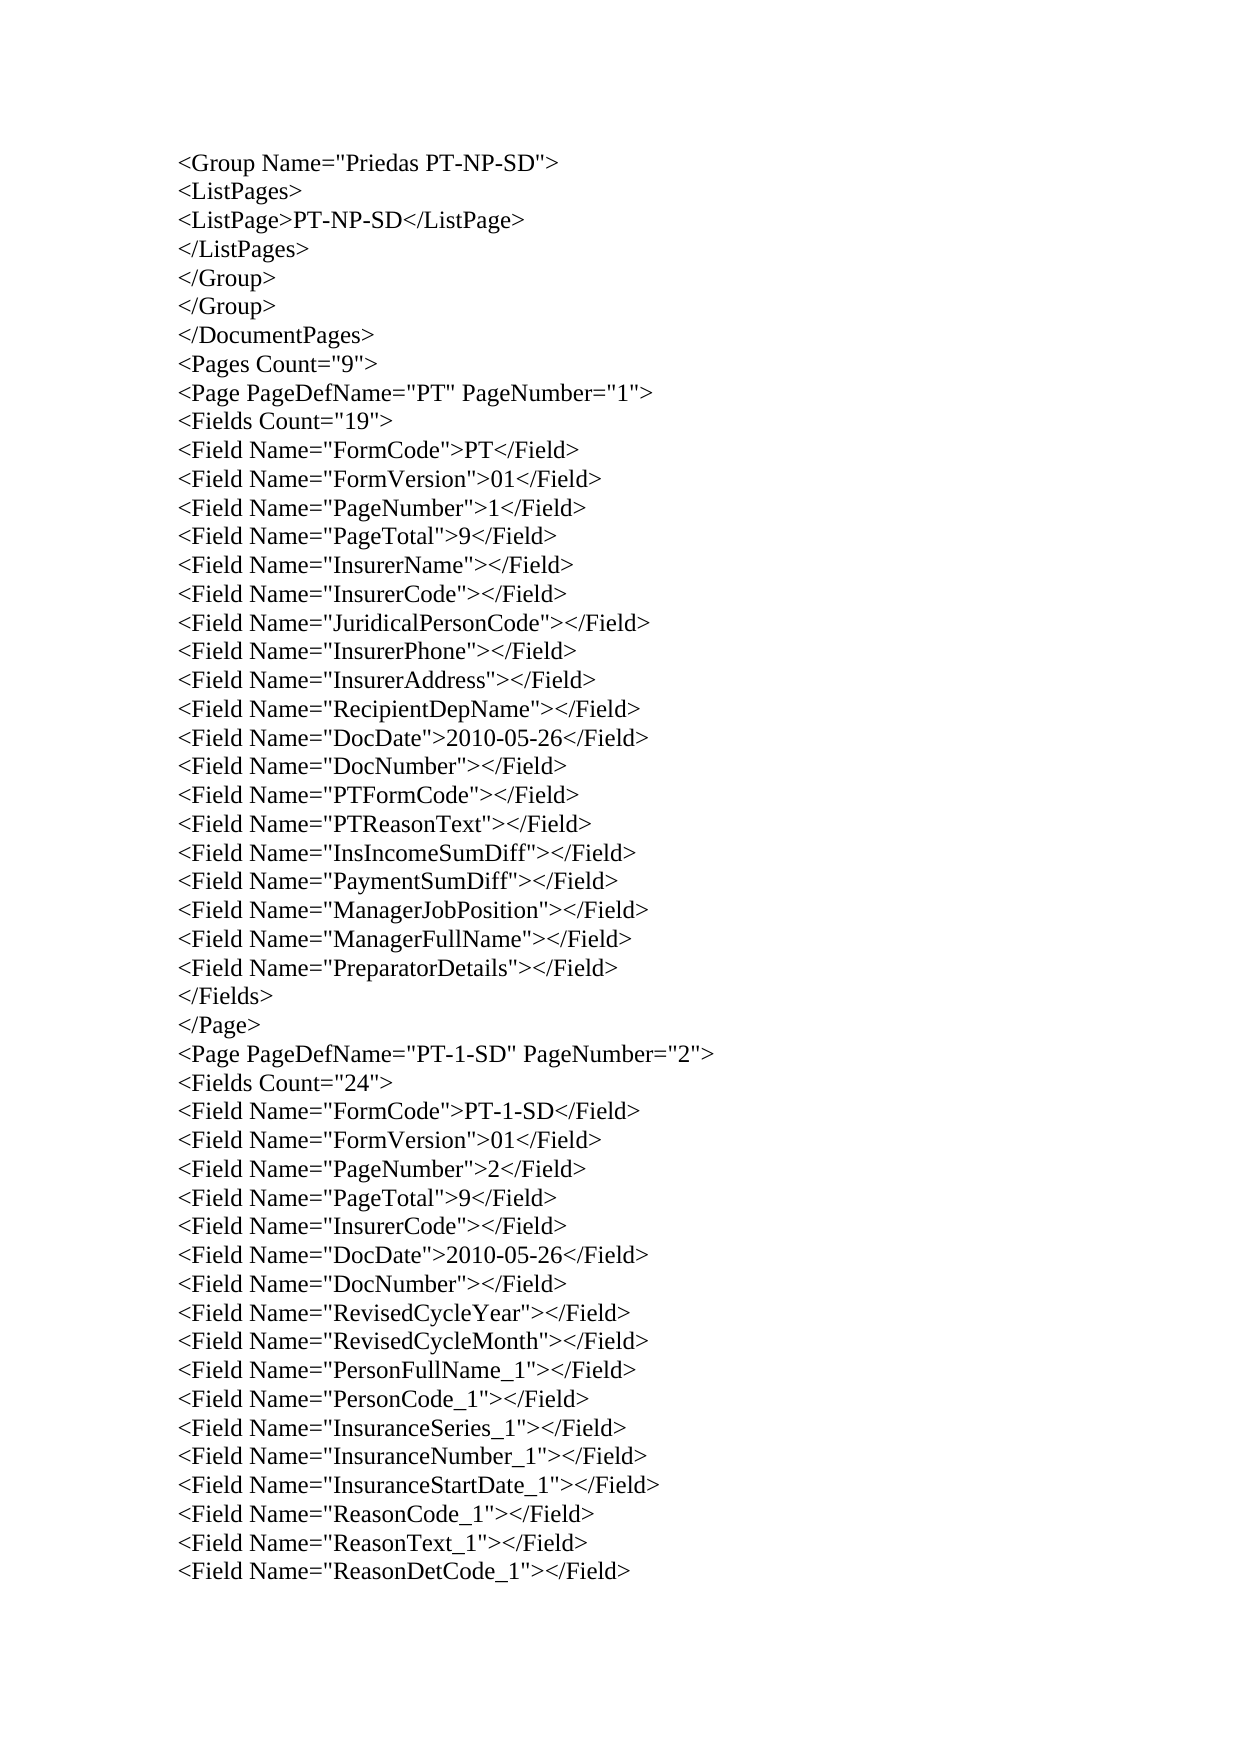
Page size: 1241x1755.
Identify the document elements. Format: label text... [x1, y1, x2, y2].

text <ListPage>PT-NP-SD</ListPage> [177, 205, 1122, 234]
text <Field Name="RevisedCycleMonth"></Field> [177, 1326, 1122, 1355]
text <Field Name="FormVersion">01</Field> [177, 1125, 1122, 1154]
text <Field Name="DocDate">2010-05-26</Field> [177, 723, 1122, 751]
text <Field Name="RevisedCycleYear"></Field> [177, 1298, 1122, 1326]
text <Field Name="InsurerPhone"></Field> [177, 636, 1122, 665]
text <Field Name="PTReasonText"></Field> [177, 809, 1122, 838]
text <Field Name="InsuranceNumber_1"></Field> [177, 1441, 1122, 1470]
text <Field Name="DocNumber"></Field> [177, 1269, 1122, 1298]
text <Field Name="InsurerAddress"></Field> [177, 665, 1122, 694]
text <Field Name="PreparatorDetails"></Field> [177, 953, 1122, 981]
text <Field Name="PageTotal">9</Field> [177, 1183, 1122, 1211]
text <Field Name="FormCode">PT</Field> [177, 435, 1122, 464]
text <Group Name="Priedas PT-NP-SD"> [177, 148, 1122, 176]
text </Group> [177, 263, 1122, 291]
text <Field Name="FormVersion">01</Field> [177, 464, 1122, 493]
text </ListPages> [177, 234, 1122, 263]
text <Field Name="JuridicalPersonCode"></Field> [177, 608, 1122, 636]
text <Field Name="PageNumber">2</Field> [177, 1154, 1122, 1183]
text <Field Name="ReasonCode_1"></Field> [177, 1499, 1122, 1528]
text </Group> [177, 291, 1122, 320]
text <Field Name="ReasonText_1"></Field> [177, 1528, 1122, 1556]
text <Field Name="InsurerName"></Field> [177, 550, 1122, 579]
text <Field Name="PaymentSumDiff"></Field> [177, 866, 1122, 895]
text <Field Name="PersonFullName_1"></Field> [177, 1355, 1122, 1384]
text <Field Name="DocDate">2010-05-26</Field> [177, 1240, 1122, 1269]
text </Page> [177, 1010, 1122, 1039]
text <Field Name="ReasonDetCode_1"></Field> [177, 1556, 1122, 1585]
text <Field Name="ManagerFullName"></Field> [177, 924, 1122, 953]
text <Field Name="InsurerCode"></Field> [177, 1211, 1122, 1240]
text <Field Name="ManagerJobPosition"></Field> [177, 895, 1122, 924]
text <Field Name="RecipientDepName"></Field> [177, 694, 1122, 723]
text <Field Name="InsurerCode"></Field> [177, 579, 1122, 608]
text <Field Name="InsuranceSeries_1"></Field> [177, 1413, 1122, 1441]
text <Pages Count="9"> [177, 349, 1122, 378]
text <Field Name="InsuranceStartDate_1"></Field> [177, 1470, 1122, 1499]
text <Field Name="PTFormCode"></Field> [177, 780, 1122, 809]
text <Page PageDefName="PT" PageNumber="1"> [177, 378, 1122, 406]
text <Field Name="PageNumber">1</Field> [177, 493, 1122, 521]
text <Field Name="InsIncomeSumDiff"></Field> [177, 838, 1122, 866]
text <Page PageDefName="PT-1-SD" PageNumber="2"> [177, 1039, 1122, 1068]
text <Fields Count="24"> [177, 1068, 1122, 1096]
text <Field Name="PersonCode_1"></Field> [177, 1384, 1122, 1413]
text <Field Name="FormCode">PT-1-SD</Field> [177, 1096, 1122, 1125]
text <Fields Count="19"> [177, 406, 1122, 435]
text <Field Name="DocNumber"></Field> [177, 751, 1122, 780]
text </DocumentPages> [177, 320, 1122, 349]
text <Field Name="PageTotal">9</Field> [177, 521, 1122, 550]
text <ListPages> [177, 176, 1122, 205]
text </Fields> [177, 981, 1122, 1010]
